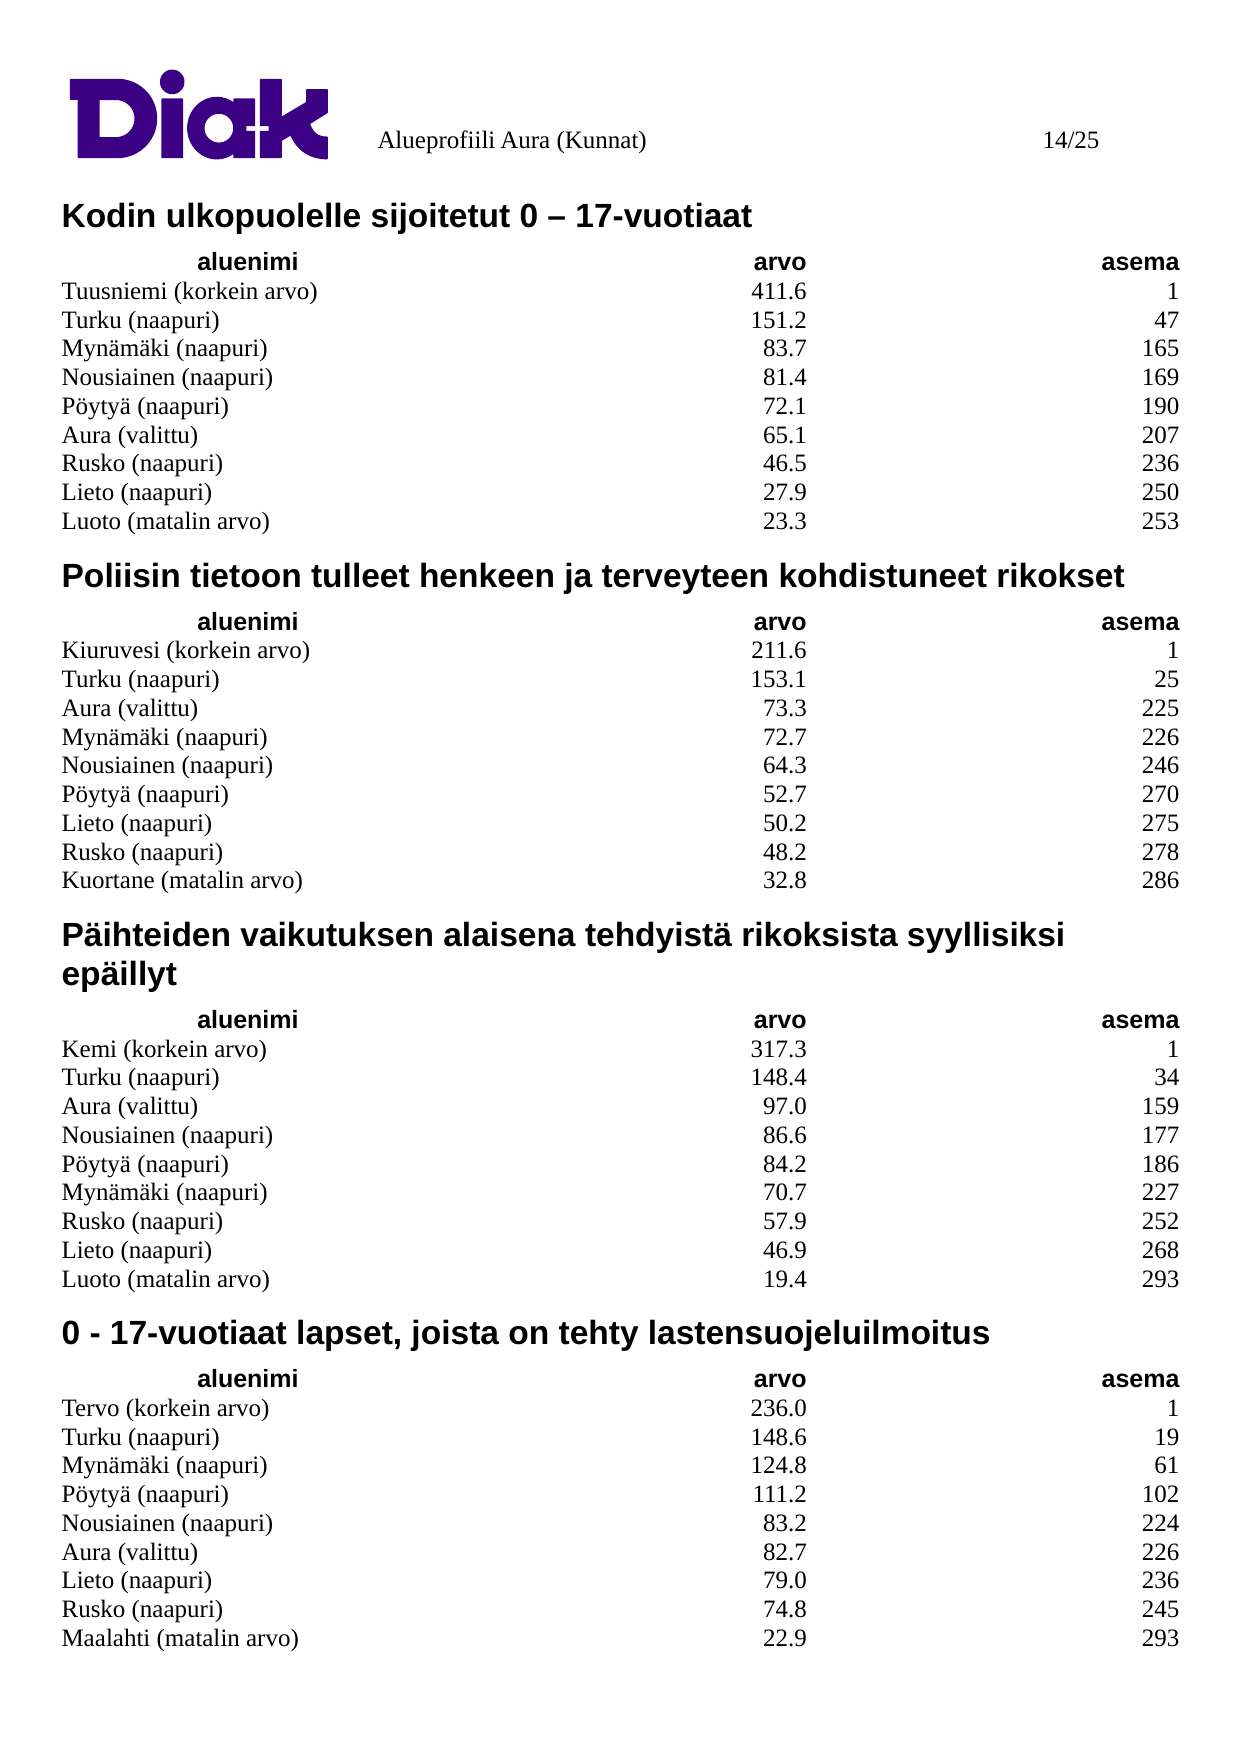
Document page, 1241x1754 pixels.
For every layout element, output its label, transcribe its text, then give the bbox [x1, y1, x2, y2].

table_cell 61 [806, 1451, 1179, 1479]
table_header arvo [434, 607, 806, 636]
table_cell 286 [806, 866, 1179, 894]
table_cell 148.4 [434, 1063, 806, 1091]
table_cell 227 [806, 1178, 1179, 1206]
table_header arvo [434, 1005, 806, 1034]
table_cell 47 [806, 305, 1179, 333]
table_cell 246 [806, 751, 1179, 779]
table_header arvo [434, 1364, 806, 1393]
table_cell 411.6 [434, 276, 806, 305]
table_cell Aura (valittu) [61, 1537, 434, 1566]
table_cell Turku (naapuri) [61, 1063, 434, 1091]
table_cell 73.3 [434, 693, 806, 722]
table_cell Tuusniemi (korkein arvo) [61, 276, 434, 305]
table_cell 83.2 [434, 1508, 806, 1537]
table_header asema [806, 1364, 1179, 1393]
table_cell 52.7 [434, 779, 806, 808]
subtitle 0 - 17-vuotiaat lapset, joista on tehty lastensuojeluilmoitus [61, 1313, 1179, 1352]
table_cell 22.9 [434, 1623, 806, 1652]
table_cell Mynämäki (naapuri) [61, 334, 434, 362]
table_cell Lieto (naapuri) [61, 1235, 434, 1264]
table_cell Turku (naapuri) [61, 664, 434, 693]
table_cell 159 [806, 1091, 1179, 1120]
table_cell 72.1 [434, 391, 806, 420]
table_cell 50.2 [434, 808, 806, 837]
table_cell 236 [806, 449, 1179, 477]
table_cell Mynämäki (naapuri) [61, 1178, 434, 1206]
table_cell 253 [806, 506, 1179, 535]
table_cell Rusko (naapuri) [61, 1206, 434, 1235]
subtitle Päihteiden vaikutuksen alaisena tehdyistä rikoksista syyllisiksi epäillyt [61, 915, 1179, 992]
table_cell 270 [806, 779, 1179, 808]
table_cell 151.2 [434, 305, 806, 333]
table_cell 46.9 [434, 1235, 806, 1264]
table_cell 165 [806, 334, 1179, 362]
table_cell 102 [806, 1479, 1179, 1508]
table_cell 19 [806, 1422, 1179, 1451]
table_cell Turku (naapuri) [61, 1422, 434, 1451]
table_header aluenimi [61, 1364, 434, 1393]
table_cell 207 [806, 420, 1179, 448]
table_cell 245 [806, 1594, 1179, 1623]
table_cell 177 [806, 1120, 1179, 1149]
table_cell 86.6 [434, 1120, 806, 1149]
table_header asema [806, 607, 1179, 636]
table_cell Lieto (naapuri) [61, 477, 434, 506]
table_cell Kemi (korkein arvo) [61, 1034, 434, 1062]
table_cell Maalahti (matalin arvo) [61, 1623, 434, 1652]
table_cell 226 [806, 722, 1179, 751]
table_cell Luoto (matalin arvo) [61, 506, 434, 535]
table_cell Lieto (naapuri) [61, 1566, 434, 1594]
table_cell 79.0 [434, 1566, 806, 1594]
table_header aluenimi [61, 607, 434, 636]
table_cell 72.7 [434, 722, 806, 751]
table_cell 268 [806, 1235, 1179, 1264]
subtitle Kodin ulkopuolelle sijoitetut 0 – 17-vuotiaat [61, 196, 1179, 235]
table_header aluenimi [61, 1005, 434, 1034]
table_cell Pöytyä (naapuri) [61, 779, 434, 808]
table_cell 226 [806, 1537, 1179, 1566]
table_cell 252 [806, 1206, 1179, 1235]
table_header aluenimi [61, 247, 434, 276]
table_cell Rusko (naapuri) [61, 1594, 434, 1623]
table_cell Kiuruvesi (korkein arvo) [61, 636, 434, 664]
table_cell 34 [806, 1063, 1179, 1091]
table_cell 317.3 [434, 1034, 806, 1062]
table_cell Pöytyä (naapuri) [61, 391, 434, 420]
table_cell 293 [806, 1264, 1179, 1292]
table_cell Nousiainen (naapuri) [61, 362, 434, 391]
table_cell 190 [806, 391, 1179, 420]
table_cell Tervo (korkein arvo) [61, 1393, 434, 1422]
table_cell 83.7 [434, 334, 806, 362]
table_cell Nousiainen (naapuri) [61, 1508, 434, 1537]
table_cell 148.6 [434, 1422, 806, 1451]
table_cell 27.9 [434, 477, 806, 506]
table_cell Aura (valittu) [61, 693, 434, 722]
table_cell Luoto (matalin arvo) [61, 1264, 434, 1292]
table_cell 48.2 [434, 837, 806, 866]
table_header asema [806, 1005, 1179, 1034]
table_cell 153.1 [434, 664, 806, 693]
table_cell 19.4 [434, 1264, 806, 1292]
table_cell 250 [806, 477, 1179, 506]
table_cell Rusko (naapuri) [61, 449, 434, 477]
table_cell 65.1 [434, 420, 806, 448]
table_cell 236 [806, 1566, 1179, 1594]
table_cell Mynämäki (naapuri) [61, 1451, 434, 1479]
table_cell 81.4 [434, 362, 806, 391]
table_cell Lieto (naapuri) [61, 808, 434, 837]
table_cell 278 [806, 837, 1179, 866]
table_header arvo [434, 247, 806, 276]
table_cell 124.8 [434, 1451, 806, 1479]
table_cell Pöytyä (naapuri) [61, 1479, 434, 1508]
table_cell 211.6 [434, 636, 806, 664]
table_cell Kuortane (matalin arvo) [61, 866, 434, 894]
table_cell Nousiainen (naapuri) [61, 1120, 434, 1149]
table_cell 1 [806, 276, 1179, 305]
table_cell 25 [806, 664, 1179, 693]
table_cell 225 [806, 693, 1179, 722]
table_cell 97.0 [434, 1091, 806, 1120]
table_cell 64.3 [434, 751, 806, 779]
table_cell 1 [806, 1034, 1179, 1062]
table_cell Nousiainen (naapuri) [61, 751, 434, 779]
table_cell 275 [806, 808, 1179, 837]
table_cell 186 [806, 1149, 1179, 1177]
table_cell 293 [806, 1623, 1179, 1652]
table_cell 32.8 [434, 866, 806, 894]
table_cell Rusko (naapuri) [61, 837, 434, 866]
table_cell 23.3 [434, 506, 806, 535]
table_cell 82.7 [434, 1537, 806, 1566]
table_cell Aura (valittu) [61, 420, 434, 448]
table_cell Mynämäki (naapuri) [61, 722, 434, 751]
table_cell 74.8 [434, 1594, 806, 1623]
table_cell Pöytyä (naapuri) [61, 1149, 434, 1177]
table_cell 111.2 [434, 1479, 806, 1508]
table_cell 70.7 [434, 1178, 806, 1206]
table_cell 84.2 [434, 1149, 806, 1177]
table_header asema [806, 247, 1179, 276]
table_cell 224 [806, 1508, 1179, 1537]
table_cell 1 [806, 1393, 1179, 1422]
subtitle Poliisin tietoon tulleet henkeen ja terveyteen kohdistuneet rikokset [61, 556, 1179, 594]
table_cell 1 [806, 636, 1179, 664]
table_cell 57.9 [434, 1206, 806, 1235]
table_cell Aura (valittu) [61, 1091, 434, 1120]
table_cell 46.5 [434, 449, 806, 477]
table_cell 169 [806, 362, 1179, 391]
table_cell 236.0 [434, 1393, 806, 1422]
table_cell Turku (naapuri) [61, 305, 434, 333]
